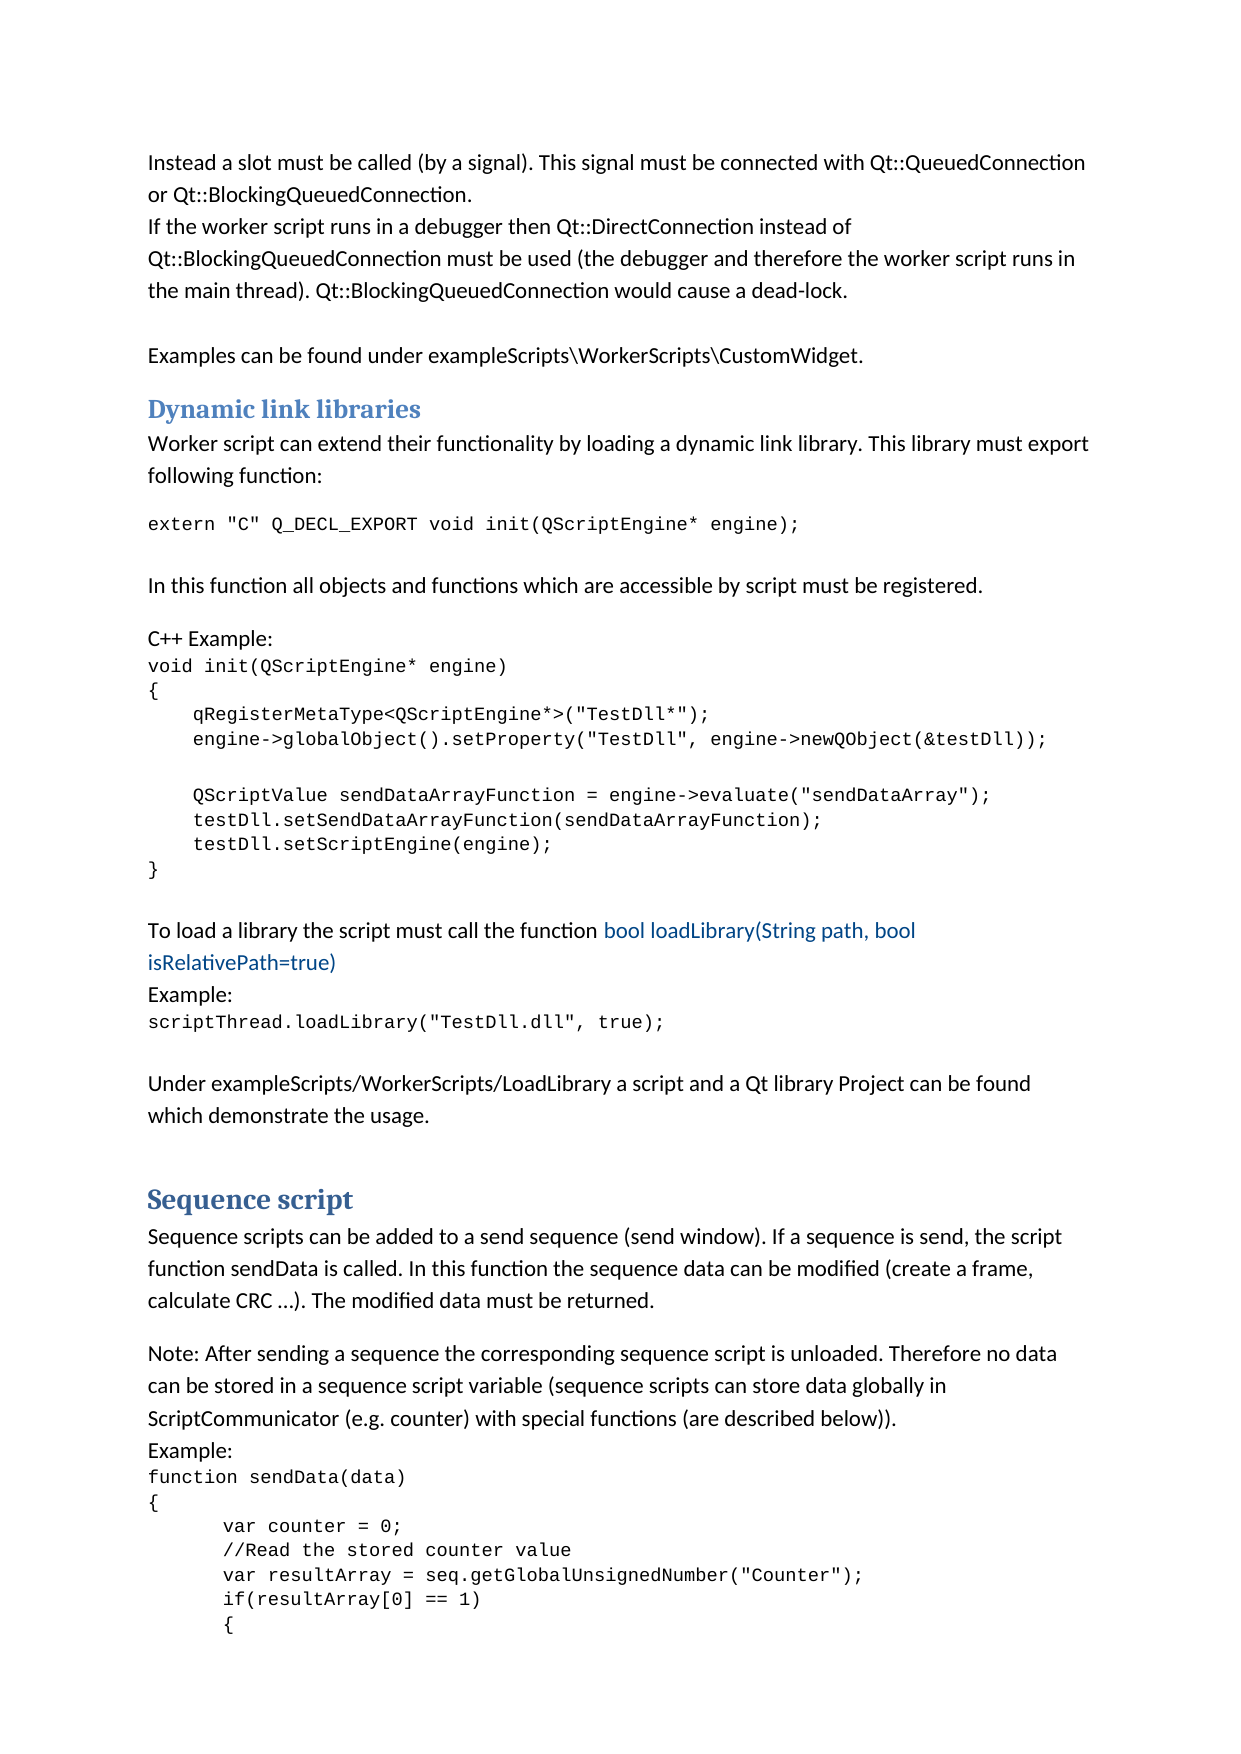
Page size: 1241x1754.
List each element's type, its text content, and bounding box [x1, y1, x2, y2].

text Example: [148, 1436, 1093, 1464]
text function sendData(data) [148, 1468, 1093, 1489]
text extern "C" Q_DECL_EXPORT void init(QScriptEngine* engine); [148, 515, 1093, 536]
text In this function all objects and functions which are accessible by script must be registered. [148, 571, 1093, 599]
text Note: After sending a sequence the corresponding sequence script is unloaded. Therefore no data can be stored in a sequence script variable (sequence scripts can store data globally in ScriptCommunicator (e.g. counter) with special functions (are described below)). [148, 1339, 1093, 1432]
text Instead a slot must be called (by a signal). This signal must be connected with Qt::QueuedConnection or Qt::BlockingQueuedConnection. [148, 148, 1093, 208]
subtitle Sequence script [148, 1183, 1093, 1217]
text testDll.setScriptEngine(engine); [148, 835, 1093, 856]
text Sequence scripts can be added to a send sequence (send window). If a sequence is send, the script function sendData is called. In this function the sequence data can be modified (create a frame, calculate CRC …). The modified data must be returned. [148, 1222, 1093, 1314]
text If the worker script runs in a debugger then Qt::DirectConnection instead of Qt::BlockingQueuedConnection must be used (the debugger and therefore the worker script runs in the main thread). Qt::BlockingQueuedConnection would cause a dead-lock. [148, 212, 1093, 304]
text engine->globalObject().setProperty("TestDll", engine->newQObject(&testDll)); [148, 729, 1093, 751]
text if(resultArray[0] == 1) [148, 1590, 1093, 1611]
text Examples can be found under exampleScripts\WorkerScripts\CustomWidget. [148, 341, 1093, 369]
text testDll.setSendDataArrayFunction(sendDataArrayFunction); [148, 811, 1093, 832]
text C++ Example: [148, 624, 1093, 652]
text QScriptValue sendDataArrayFunction = engine->evaluate("sendDataArray"); [148, 786, 1093, 807]
text { [148, 1614, 1093, 1636]
subtitle Dynamic link libraries [148, 394, 1093, 425]
text Example: [148, 980, 1093, 1008]
text void init(QScriptEngine* engine) [148, 656, 1093, 678]
text To load a library the script must call the function bool loadLibrary(String path, bool isRelativePath=true) [148, 916, 1093, 976]
text Under exampleScripts/WorkerScripts/LoadLibrary a script and a Qt library Project can be found which demonstrate the usage. [148, 1069, 1093, 1129]
text qRegisterMetaType<QScriptEngine*>("TestDll*"); [148, 705, 1093, 726]
text Worker script can extend their functionality by loading a dynamic link library. This library must export following function: [148, 429, 1093, 490]
text //Read the stored counter value [148, 1541, 1093, 1562]
text } [148, 859, 1093, 881]
text { [148, 681, 1093, 702]
text { [148, 1492, 1093, 1514]
text var resultArray = seq.getGlobalUnsignedNumber("Counter"); [148, 1566, 1093, 1587]
text var counter = 0; [148, 1517, 1093, 1538]
text scriptThread.loadLibrary("TestDll.dll", true); [148, 1012, 1093, 1034]
